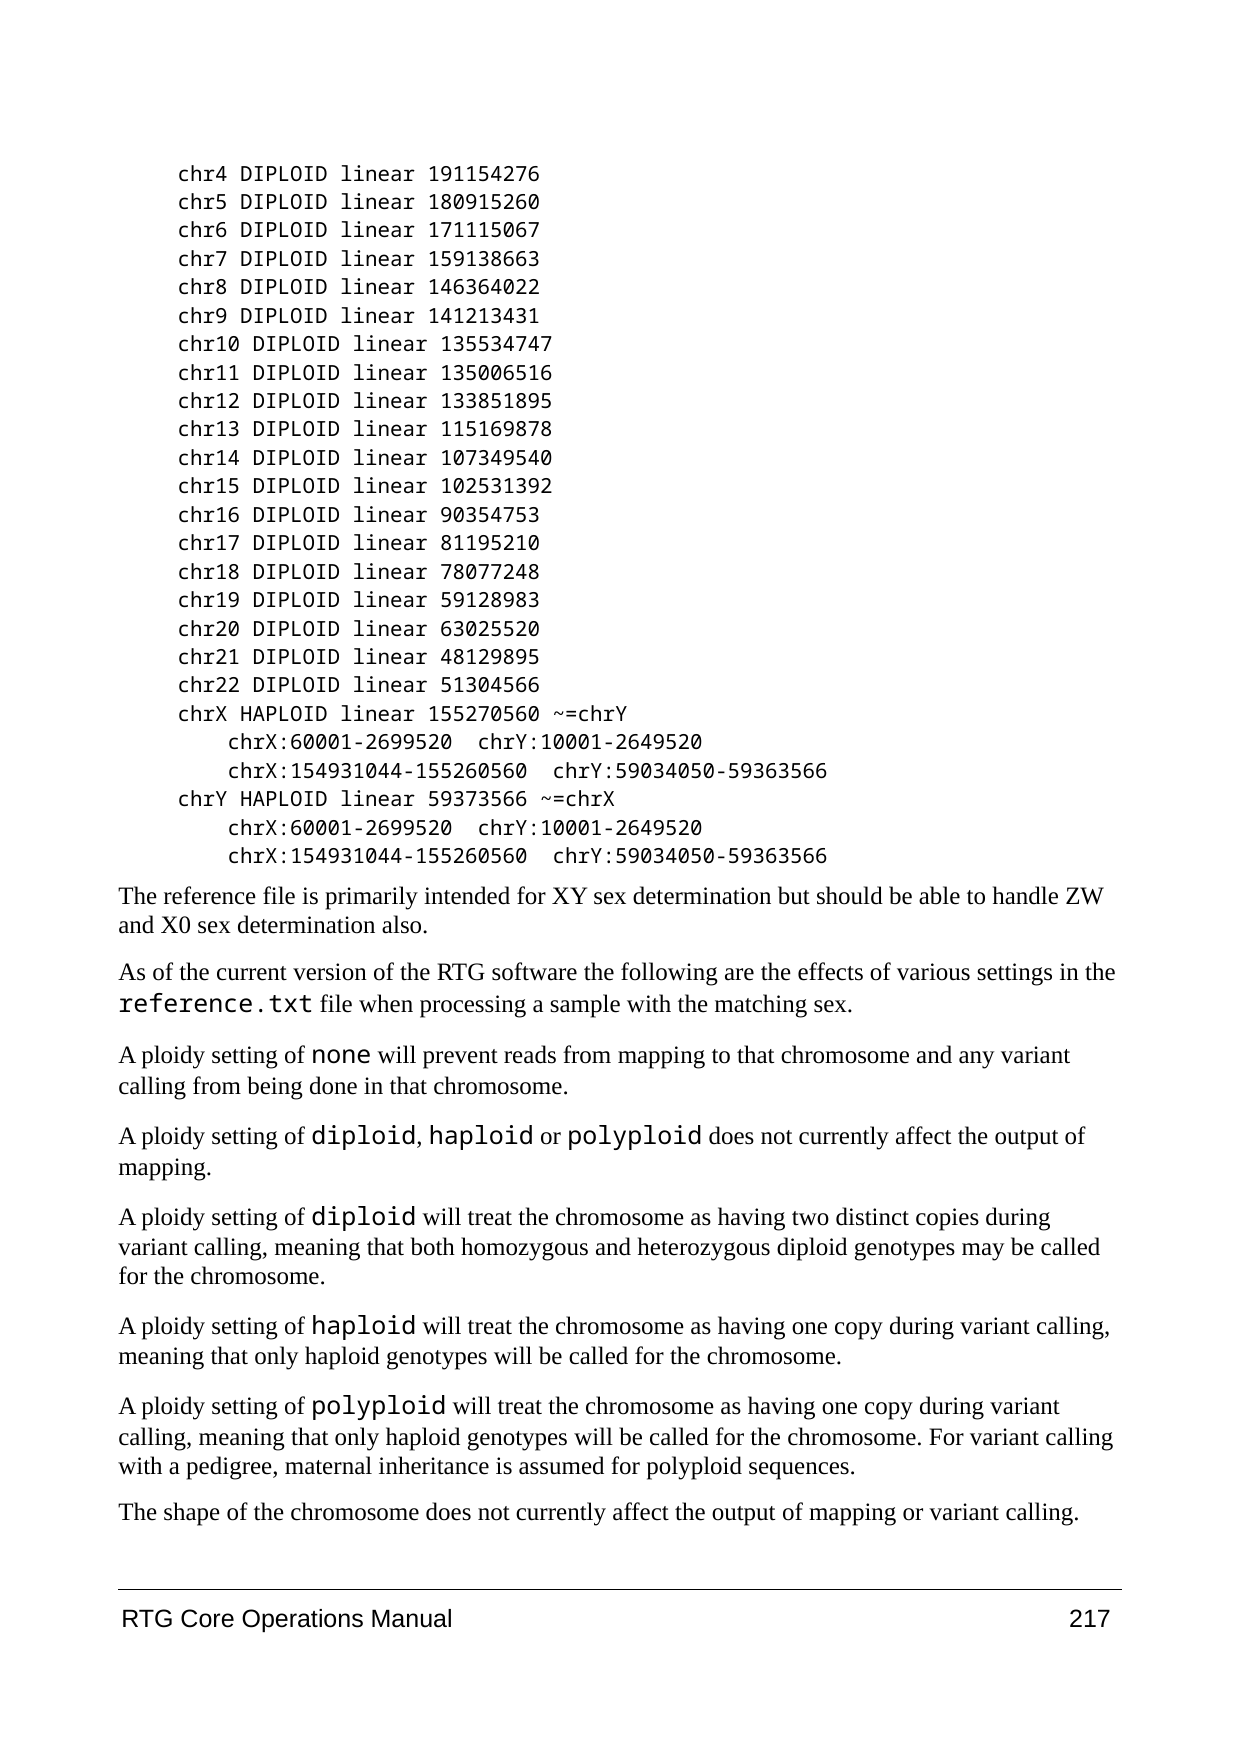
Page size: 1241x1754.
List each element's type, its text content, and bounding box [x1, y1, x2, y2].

text chr22 DIPLOID linear 51304566 [177, 671, 1122, 699]
text chr4 DIPLOID linear 191154276 [177, 159, 1122, 187]
text A ploidy setting of diploid, haploid or polyploid does not currently affect the output of mapping. [118, 1118, 1122, 1180]
text chr15 DIPLOID linear 102531392 [177, 471, 1122, 500]
text A ploidy setting of none will prevent reads from mapping to that chromosome and any variant calling from being done in that chromosome. [118, 1037, 1122, 1100]
text chr20 DIPLOID linear 63025520 [177, 614, 1122, 642]
text As of the current version of the RTG software the following are the effects of various settings in the reference.txt file when processing a sample with the matching sex. [118, 957, 1122, 1019]
text A ploidy setting of polyploid will treat the chromosome as having one copy during variant calling, meaning that only haploid genotypes will be called for the chromosome. For variant calling with a pedigree, maternal inheritance is assumed for polyploid sequences. [118, 1388, 1122, 1479]
text A ploidy setting of diploid will treat the chromosome as having two distinct copies during variant calling, meaning that both homozygous and heterozygous diploid genotypes may be called for the chromosome. [118, 1198, 1122, 1290]
text chrX:154931044-155260560 chrY:59034050-59363566 [177, 756, 1122, 784]
text chr14 DIPLOID linear 107349540 [177, 443, 1122, 471]
text chr13 DIPLOID linear 115169878 [177, 414, 1122, 443]
text chrY HAPLOID linear 59373566 ~=chrX [177, 784, 1122, 813]
text chrX:154931044-155260560 chrY:59034050-59363566 [177, 841, 1122, 869]
text chr11 DIPLOID linear 135006516 [177, 358, 1122, 386]
text chr19 DIPLOID linear 59128983 [177, 585, 1122, 614]
text chr10 DIPLOID linear 135534747 [177, 329, 1122, 358]
text chr12 DIPLOID linear 133851895 [177, 386, 1122, 414]
text chr9 DIPLOID linear 141213431 [177, 301, 1122, 329]
text chr8 DIPLOID linear 146364022 [177, 272, 1122, 301]
text The shape of the chromosome does not currently affect the output of mapping or variant calling. [118, 1497, 1122, 1526]
text chr5 DIPLOID linear 180915260 [177, 187, 1122, 216]
text chrX:60001-2699520 chrY:10001-2649520 [177, 813, 1122, 841]
text chr16 DIPLOID linear 90354753 [177, 500, 1122, 528]
text The reference file is primarily intended for XY sex determination but should be able to handle ZW and X0 sex determination also. [118, 881, 1122, 939]
text chr17 DIPLOID linear 81195210 [177, 528, 1122, 557]
text chr7 DIPLOID linear 159138663 [177, 244, 1122, 272]
text chr18 DIPLOID linear 78077248 [177, 557, 1122, 585]
text chr6 DIPLOID linear 171115067 [177, 216, 1122, 244]
text chrX:60001-2699520 chrY:10001-2649520 [177, 727, 1122, 756]
text A ploidy setting of haploid will treat the chromosome as having one copy during variant calling, meaning that only haploid genotypes will be called for the chromosome. [118, 1307, 1122, 1370]
text chrX HAPLOID linear 155270560 ~=chrY [177, 699, 1122, 727]
text chr21 DIPLOID linear 48129895 [177, 642, 1122, 671]
